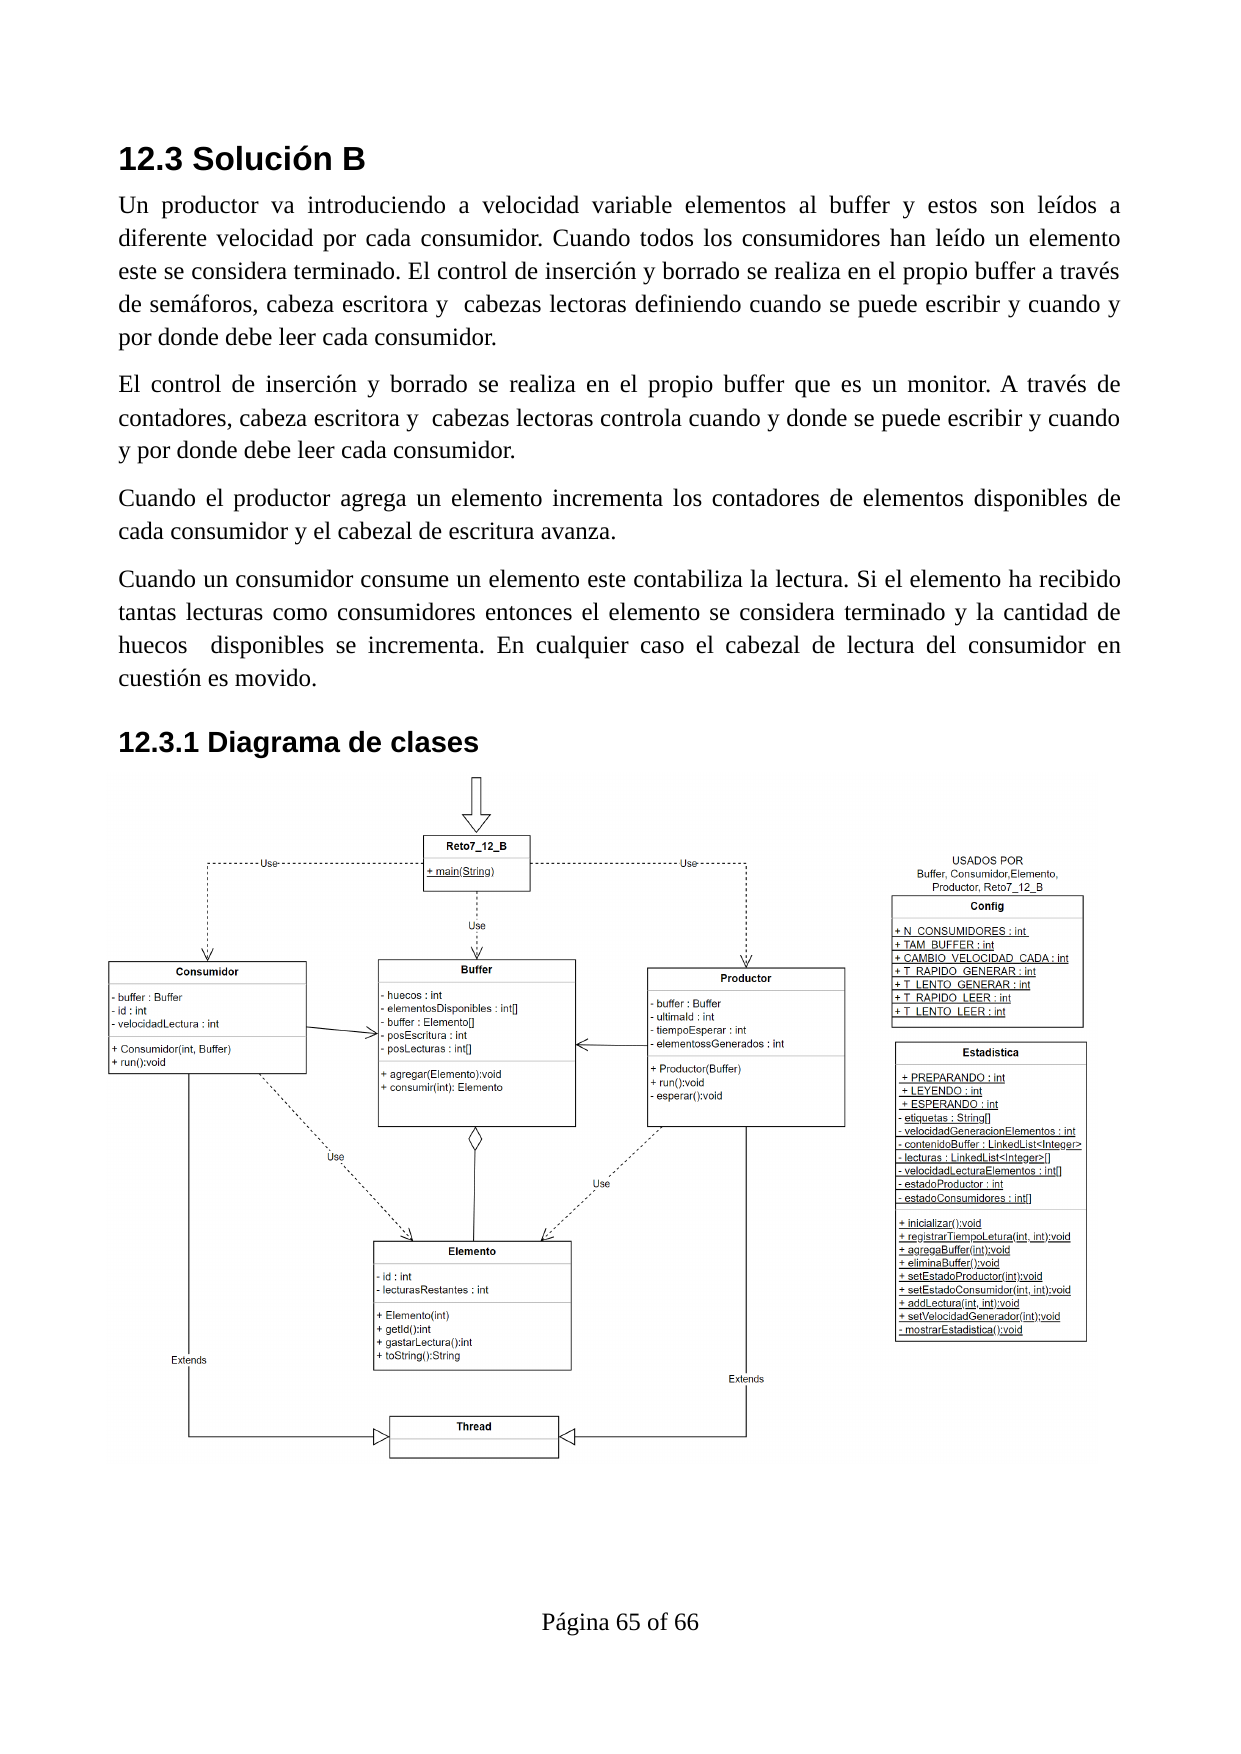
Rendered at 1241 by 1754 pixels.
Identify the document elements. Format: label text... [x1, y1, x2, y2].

text Cuando un consumidor consume un elemento este contabiliza la lectura. Si el elemento ha recibido tantas lecturas como consumidores entonces el elemento se considera terminado y la cantidad de huecos disponibles se incrementa. En cualquier caso el cabezal de lectura del consumidor en cuestión es movido. [118, 564, 1122, 692]
text Cuando el productor agrega un elemento incrementa los contadores de elementos disponibles de cada consumidor y el cabezal de escritura avanza. [118, 483, 1122, 545]
subtitle 12.3 Solución B [118, 139, 1122, 177]
subtitle 12.3.1 Diagrama de clases [118, 725, 1122, 759]
text Un productor va introduciendo a velocidad variable elementos al buffer y estos son leídos a diferente velocidad por cada consumidor. Cuando todos los consumidores han leído un elemento este se considera terminado. El control de inserción y borrado se realiza en el propio buffer a través de semáforos, cabeza escritora y cabezas lectoras definiendo cuando se puede escribir y cuando y por donde debe leer cada consumidor. [118, 190, 1122, 351]
text El control de inserción y borrado se realiza en el propio buffer que es un monitor. A través de contadores, cabeza escritora y cabezas lectoras controla cuando y donde se puede escribir y cuando y por donde debe leer cada consumidor. [118, 369, 1122, 464]
picture [105, 772, 1098, 1464]
